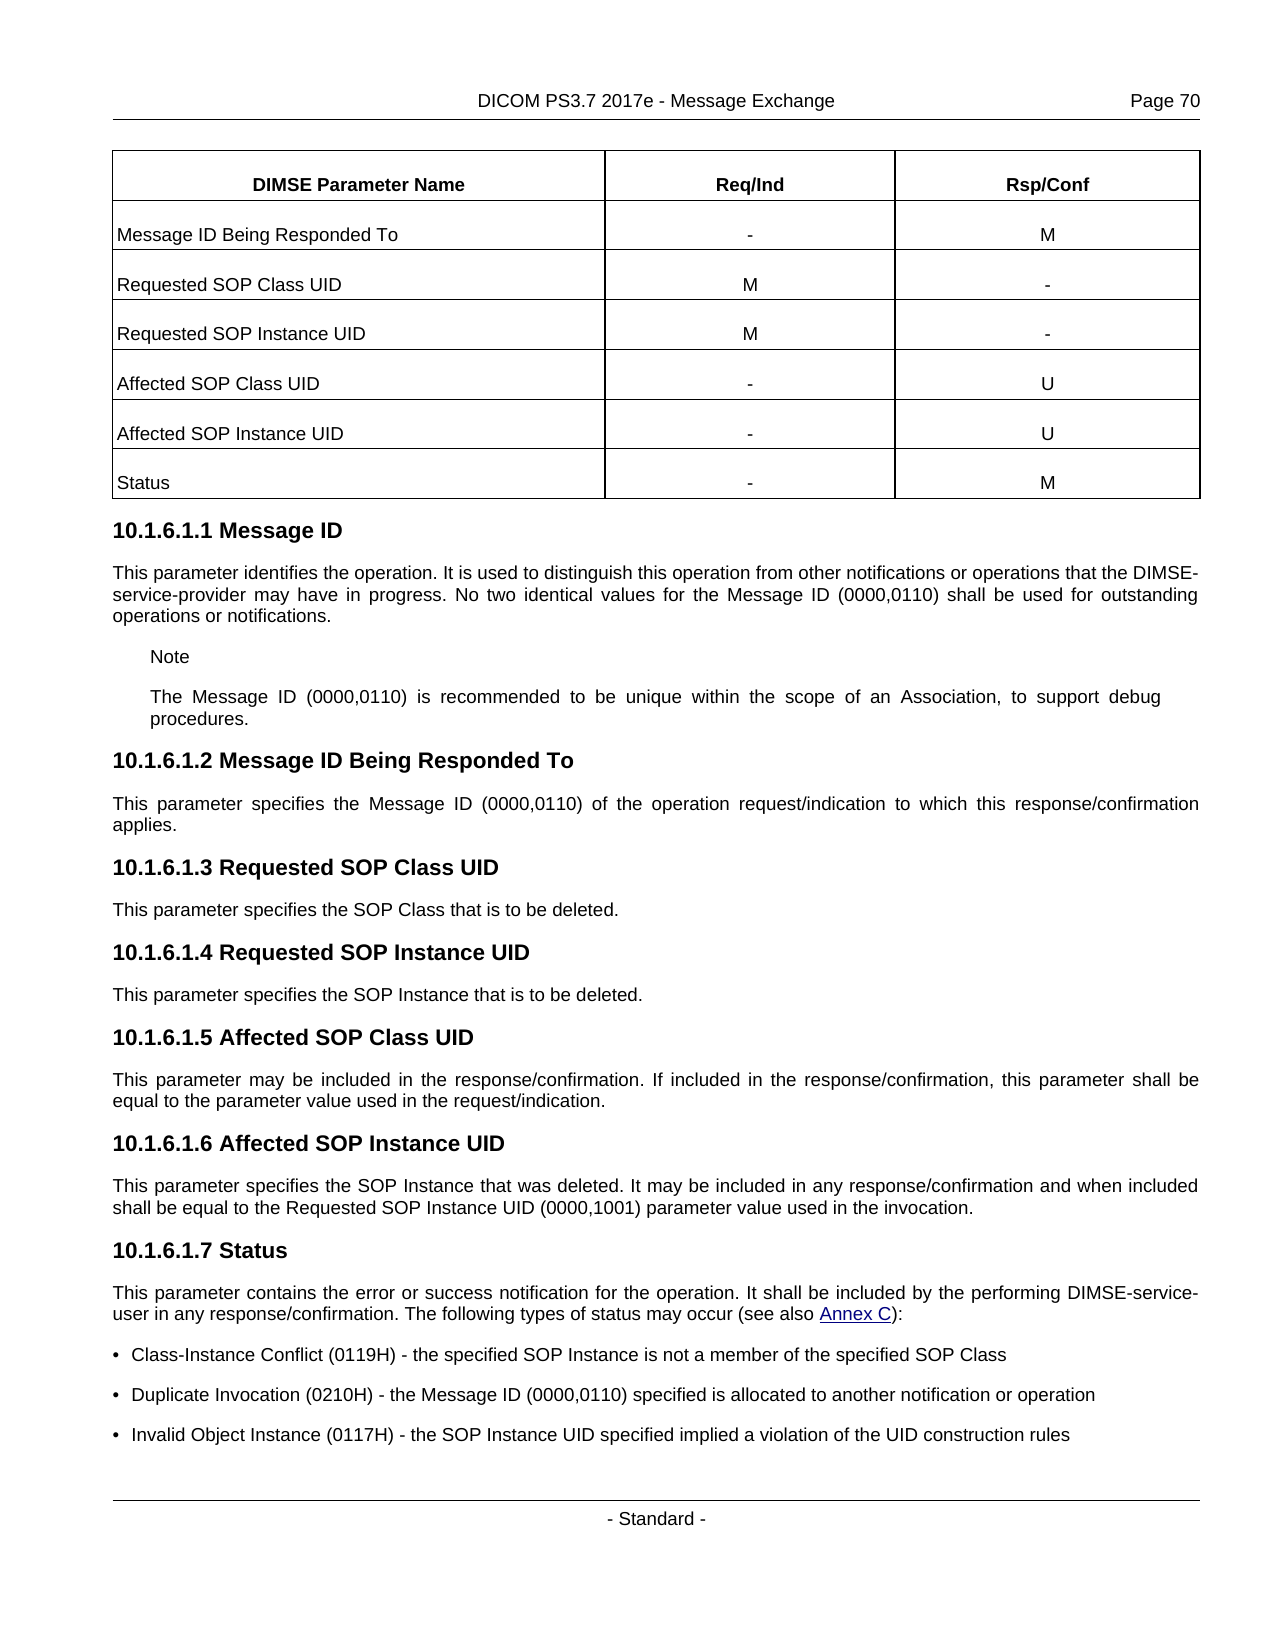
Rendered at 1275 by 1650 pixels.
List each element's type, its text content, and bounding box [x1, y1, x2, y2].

table_cell - [606, 350, 894, 398]
list Invalid Object Instance (0117H) - the SOP Instance UID specified implied a violation of the UID construction rules [112, 1424, 1200, 1446]
text This parameter specifies the SOP Instance that was deleted. It may be included in any response/confirmation and when included shall be equal to the Requested SOP Instance UID (0000,1001) parameter value used in the invocation. [112, 1175, 1200, 1218]
table_cell - [606, 201, 894, 249]
table_cell - [896, 250, 1199, 299]
text 10.1.6.1.4 Requested SOP Instance UID [112, 939, 1200, 965]
table_cell Status [113, 449, 604, 498]
table_cell Requested SOP Instance UID [113, 300, 604, 349]
text 10.1.6.1.7 Status [112, 1237, 1200, 1263]
table_cell Requested SOP Class UID [113, 250, 604, 299]
table_cell M [896, 201, 1199, 249]
table_header Req/Ind [606, 151, 894, 200]
table_cell Message ID Being Responded To [113, 201, 604, 249]
text 10.1.6.1.2 Message ID Being Responded To [112, 748, 1200, 774]
text Note [150, 646, 1162, 667]
table_cell - [606, 449, 894, 498]
text This parameter identifies the operation. It is used to distinguish this operation from other notifications or operations that the DIMSE-service-provider may have in progress. No two identical values for the Message ID (0000,0110) shall be used for outstanding operations or notifications. [112, 562, 1200, 627]
text The Message ID (0000,0110) is recommended to be unique within the scope of an Association, to support debug procedures. [150, 686, 1162, 729]
table_header Rsp/Conf [896, 151, 1199, 200]
text This parameter specifies the SOP Class that is to be deleted. [112, 899, 1200, 920]
text 10.1.6.1.1 Message ID [112, 518, 1200, 543]
text 10.1.6.1.6 Affected SOP Instance UID [112, 1131, 1200, 1156]
list Class-Instance Conflict (0119H) - the specified SOP Instance is not a member of the specified SOP Class [112, 1343, 1200, 1365]
text This parameter contains the error or success notification for the operation. It shall be included by the performing DIMSE-service-user in any response/confirmation. The following types of status may occur (see also Annex C): [112, 1282, 1200, 1325]
table_cell - [606, 400, 894, 448]
table_cell Affected SOP Instance UID [113, 400, 604, 448]
table_cell U [896, 350, 1199, 398]
list Duplicate Invocation (0210H) - the Message ID (0000,0110) specified is allocated to another notification or operation [112, 1384, 1200, 1405]
text 10.1.6.1.5 Affected SOP Class UID [112, 1024, 1200, 1050]
table_header DIMSE Parameter Name [113, 151, 604, 200]
table_cell - [896, 300, 1199, 349]
text This parameter specifies the SOP Instance that is to be deleted. [112, 984, 1200, 1005]
table_cell U [896, 400, 1199, 448]
table_cell M [896, 449, 1199, 498]
text 10.1.6.1.3 Requested SOP Class UID [112, 854, 1200, 880]
text This parameter may be included in the response/confirmation. If included in the response/confirmation, this parameter shall be equal to the parameter value used in the request/indication. [112, 1069, 1200, 1112]
table_cell Affected SOP Class UID [113, 350, 604, 398]
table_cell M [606, 250, 894, 299]
text This parameter specifies the Message ID (0000,0110) of the operation request/indication to which this response/confirmation applies. [112, 792, 1200, 836]
table_cell M [606, 300, 894, 349]
